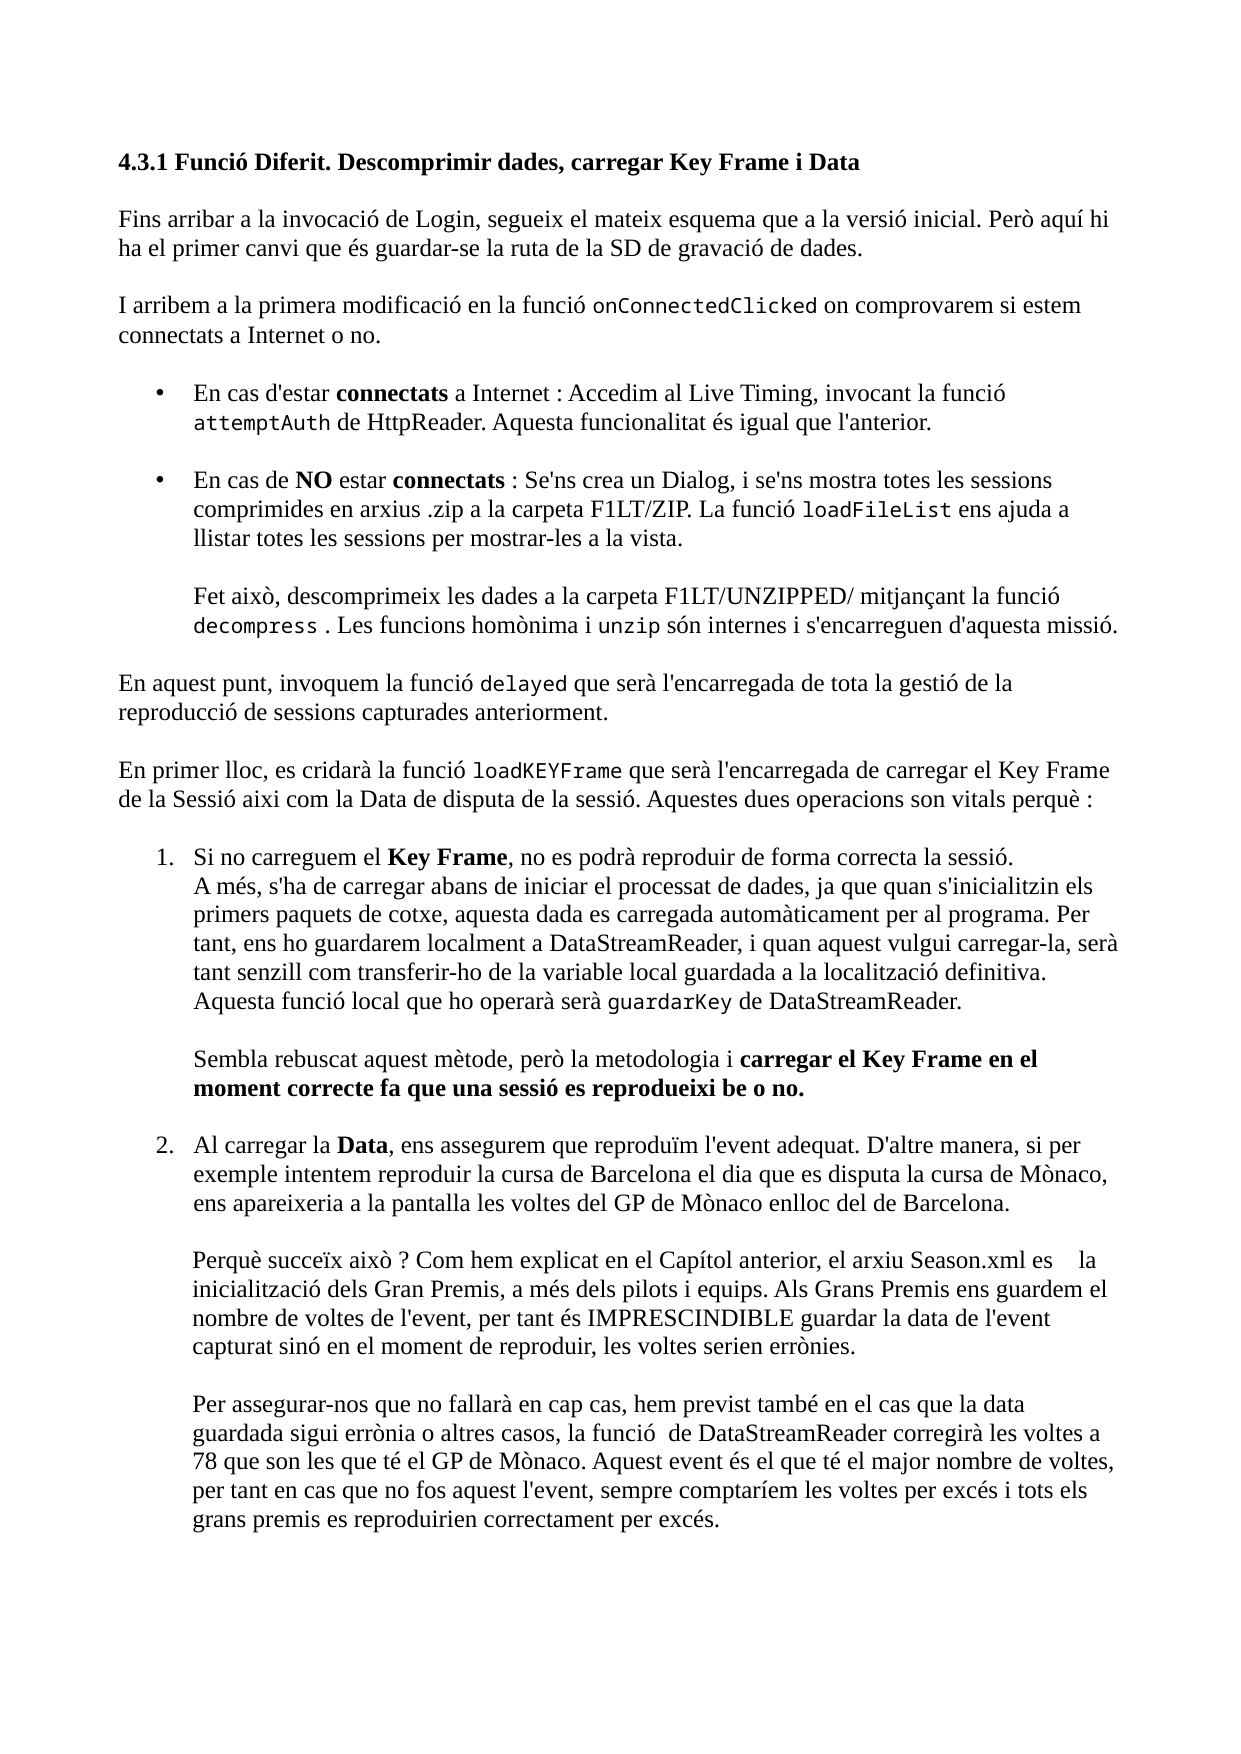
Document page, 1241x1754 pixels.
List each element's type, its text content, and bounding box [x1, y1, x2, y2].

list Al carregar la Data, ens assegurem que reproduïm l'event adequat. D'altre manera, si per exemple intentem reproduir la cursa de Barcelona el dia que es disputa la cursa de Mònaco, ens apareixeria a la pantalla les voltes del GP de Mònaco enlloc del de Barcelona. [156, 1130, 1122, 1216]
text Per assegurar-nos que no fallarà en cap cas, hem previst també en el cas que la data guardada sigui errònia o altres casos, la funció de DataStreamReader corregirà les voltes a 78 que son les que té el GP de Mònaco. Aquest event és el que té el major nombre de voltes, per tant en cas que no fos aquest l'event, sempre comptaríem les voltes per excés i tots els grans premis es reproduirien correctament per excés. [118, 1389, 1122, 1590]
text Fins arribar a la invocació de Login, segueix el mateix esquema que a la versió inicial. Però aquí hi ha el primer canvi que és guardar-se la ruta de la SD de gravació de dades. [118, 204, 1122, 262]
list En cas de NO estar connectats : Se'ns crea un Dialog, i se'ns mostra totes les sessions comprimides en arxius .zip a la carpeta F1LT/ZIP. La funció loadFileList ens ajuda a llistar totes les sessions per mostrar-les a la vista. Fet això, descomprimeix les dades a la carpeta F1LT/UNZIPPED/ mitjançant la funció decompress . Les funcions homònima i unzip són internes i s'encarreguen d'aquesta missió. [156, 465, 1122, 639]
list En cas d'estar connectats a Internet : Accedim al Live Timing, invocant la funció attemptAuth de HttpReader. Aquesta funcionalitat és igual que l'anterior. [156, 378, 1122, 437]
text En primer lloc, es cridarà la funció loadKEYFrame que serà l'encarregada de carregar el Key Frame de la Sessió aixi com la Data de disputa de la sessió. Aquestes dues operacions son vitals perquè : [118, 755, 1122, 813]
text Perquè succeïx això ? Com hem explicat en el Capítol anterior, el arxiu Season.xml es la inicialització dels Gran Premis, a més dels pilots i equips. Als Grans Premis ens guardem el nombre de voltes de l'event, per tant és IMPRESCINDIBLE guardar la data de l'event capturat sinó en el moment de reproduir, les voltes serien errònies. [118, 1245, 1122, 1360]
text En aquest punt, invoquem la funció delayed que serà l'encarregada de tota la gestió de la reproducció de sessions capturades anteriorment. [118, 668, 1122, 726]
list Si no carreguem el Key Frame, no es podrà reproduir de forma correcta la sessió. A més, s'ha de carregar abans de iniciar el processat de dades, ja que quan s'inicialitzin els primers paquets de cotxe, aquesta dada es carregada automàticament per al programa. Per tant, ens ho guardarem localment a DataStreamReader, i quan aquest vulgui carregar-la, serà tant senzill com transferir-ho de la variable local guardada a la localització definitiva. Aquesta funció local que ho operarà serà guardarKey de DataStreamReader. Sembla rebuscat aquest mètode, però la metodologia i carregar el Key Frame en el moment correcte fa que una sessió es reprodueixi be o no. [156, 842, 1122, 1101]
text 4.3.1 Funció Diferit. Descomprimir dades, carregar Key Frame i Data [118, 147, 1122, 176]
text I arribem a la primera modificació en la funció onConnectedClicked on comprovarem si estem connectats a Internet o no. [118, 291, 1122, 349]
